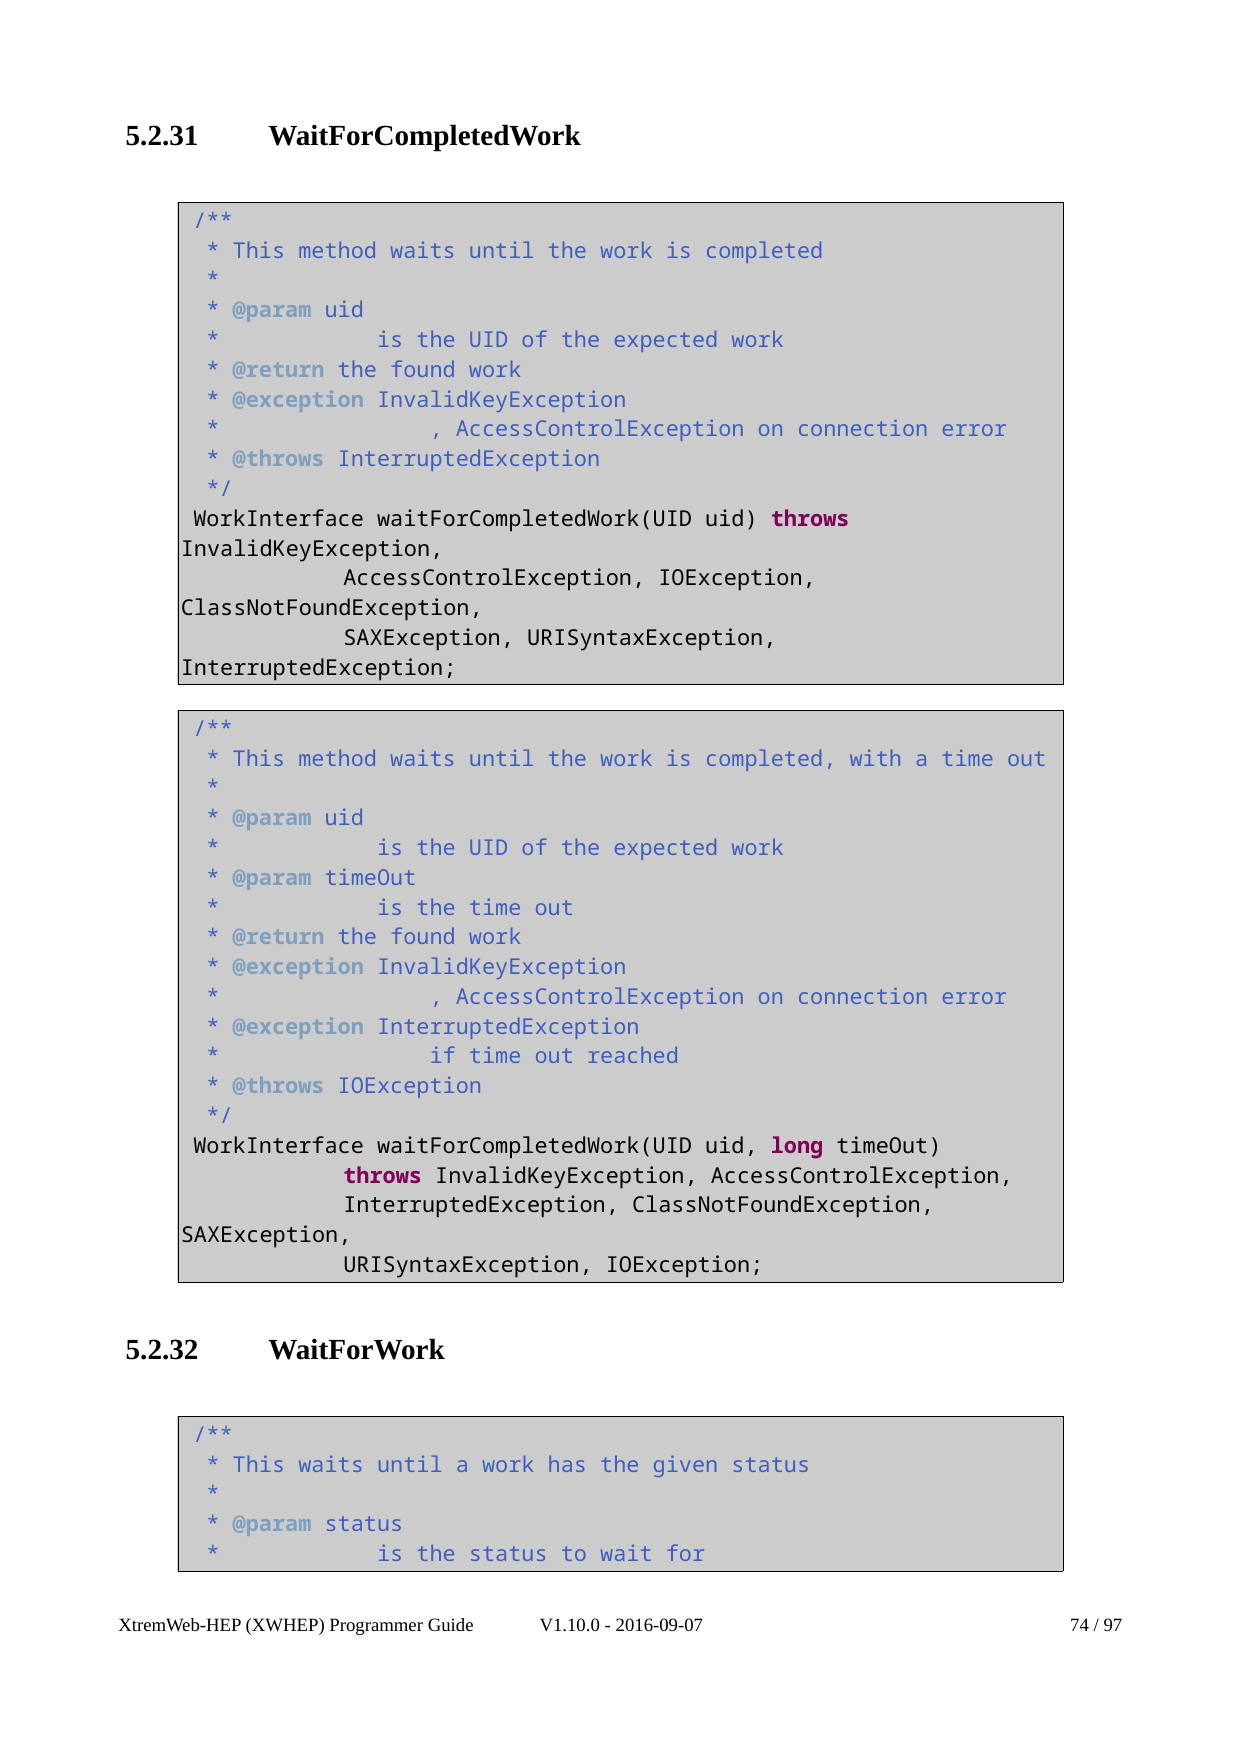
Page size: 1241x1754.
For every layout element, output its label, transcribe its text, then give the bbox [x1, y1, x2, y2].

text * @return the found work [179, 918, 1063, 948]
text WorkInterface waitForCompletedWork(UID uid, long timeOut) [179, 1127, 1063, 1157]
text * if time out reached [179, 1037, 1063, 1067]
text WorkInterface waitForCompletedWork(UID uid) throws InvalidKeyException, [179, 500, 1063, 559]
text * is the status to wait for [179, 1535, 1063, 1571]
text InterruptedException, ClassNotFoundException, SAXException, [179, 1186, 1063, 1246]
text * , AccessControlException on connection error [179, 978, 1063, 1008]
text * , AccessControlException on connection error [179, 410, 1063, 440]
text * @exception InvalidKeyException [179, 381, 1063, 410]
text AccessControlException, IOException, ClassNotFoundException, [179, 559, 1063, 619]
text * is the UID of the expected work [179, 829, 1063, 859]
text * @throws IOException [179, 1067, 1063, 1097]
text * This method waits until the work is completed, with a time out [179, 739, 1063, 769]
text * @exception InterruptedException [179, 1008, 1063, 1037]
text */ [179, 470, 1063, 500]
text * [179, 261, 1063, 291]
subtitle WaitForCompletedWork [118, 118, 1122, 152]
text */ [179, 1097, 1063, 1127]
text /** [179, 711, 1063, 739]
text * [179, 1475, 1063, 1505]
text URISyntaxException, IOException; [179, 1246, 1063, 1282]
text * @exception InvalidKeyException [179, 948, 1063, 978]
text /** [179, 203, 1063, 232]
text * @param uid [179, 799, 1063, 829]
text * This method waits until the work is completed [179, 232, 1063, 261]
text throws InvalidKeyException, AccessControlException, [179, 1157, 1063, 1186]
text * @param timeOut [179, 859, 1063, 888]
text * @return the found work [179, 351, 1063, 381]
text * @param status [179, 1505, 1063, 1535]
text SAXException, URISyntaxException, InterruptedException; [179, 619, 1063, 684]
text * is the time out [179, 888, 1063, 918]
text * @throws InterruptedException [179, 440, 1063, 470]
text * @param uid [179, 291, 1063, 321]
text * is the UID of the expected work [179, 321, 1063, 351]
subtitle WaitForWork [118, 1332, 1122, 1366]
text /** [179, 1417, 1063, 1446]
text * [179, 769, 1063, 799]
text * This waits until a work has the given status [179, 1446, 1063, 1475]
